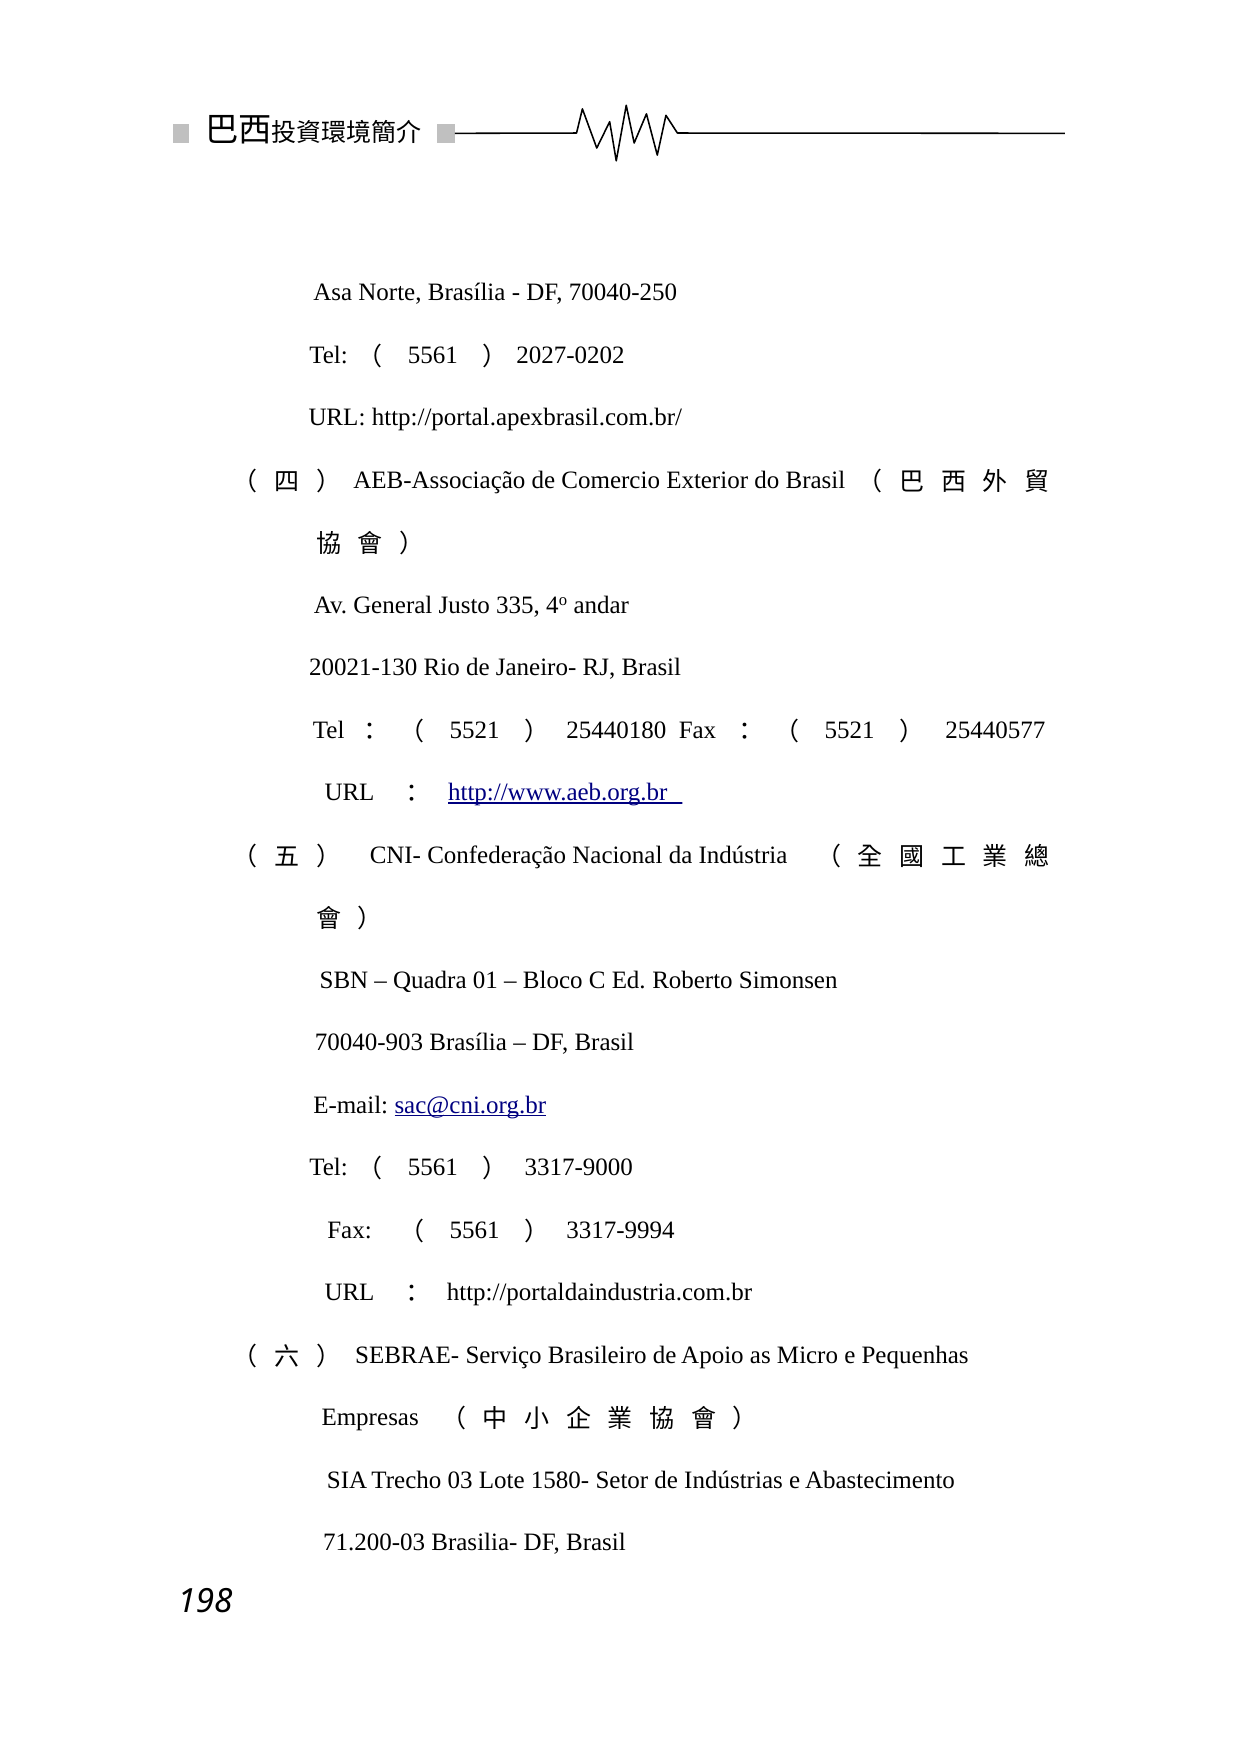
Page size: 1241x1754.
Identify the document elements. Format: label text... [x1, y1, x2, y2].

text URL：http://www.aeb.org.br [284, 750, 1058, 813]
text （五）CNI- Confederação Nacional da Indústria（全國工業總會） [208, 813, 1058, 938]
text （六）SEBRAE- Serviço Brasileiro de Apoio as Micro e Pequenhas Empresas（中小企業協會） [208, 1313, 1058, 1438]
text 20021-130 Rio de Janeiro- RJ, Brasil [284, 625, 1058, 688]
text Tel:（5561）2027-0202 [284, 313, 1058, 375]
text E-mail: sac@cni.org.br [284, 1063, 1058, 1125]
text Tel:（5561）3317-9000 [284, 1125, 1058, 1188]
text SIA Trecho 03 Lote 1580- Setor de Indústrias e Abastecimento [284, 1438, 1058, 1500]
text SBN – Quadra 01 – Bloco C Ed. Roberto Simonsen [284, 938, 1058, 1000]
text Asa Norte, Brasília - DF, 70040-250 [284, 250, 1058, 313]
text 70040-903 Brasília – DF, Brasil [284, 1000, 1058, 1063]
text 71.200-03 Brasilia- DF, Brasil [284, 1500, 1058, 1563]
text Fax:（5561）3317-9994 [284, 1188, 1058, 1250]
text Av. General Justo 335, 4o andar [284, 563, 1058, 625]
text URL: http://portal.apexbrasil.com.br/ [284, 375, 1058, 438]
text Tel：（5521）25440180 Fax：（5521）25440577 [284, 688, 1058, 750]
text URL：http://portaldaindustria.com.br [284, 1250, 1058, 1313]
text （四）AEB-Associação de Comercio Exterior do Brasil（巴西外貿協會） [208, 438, 1058, 563]
